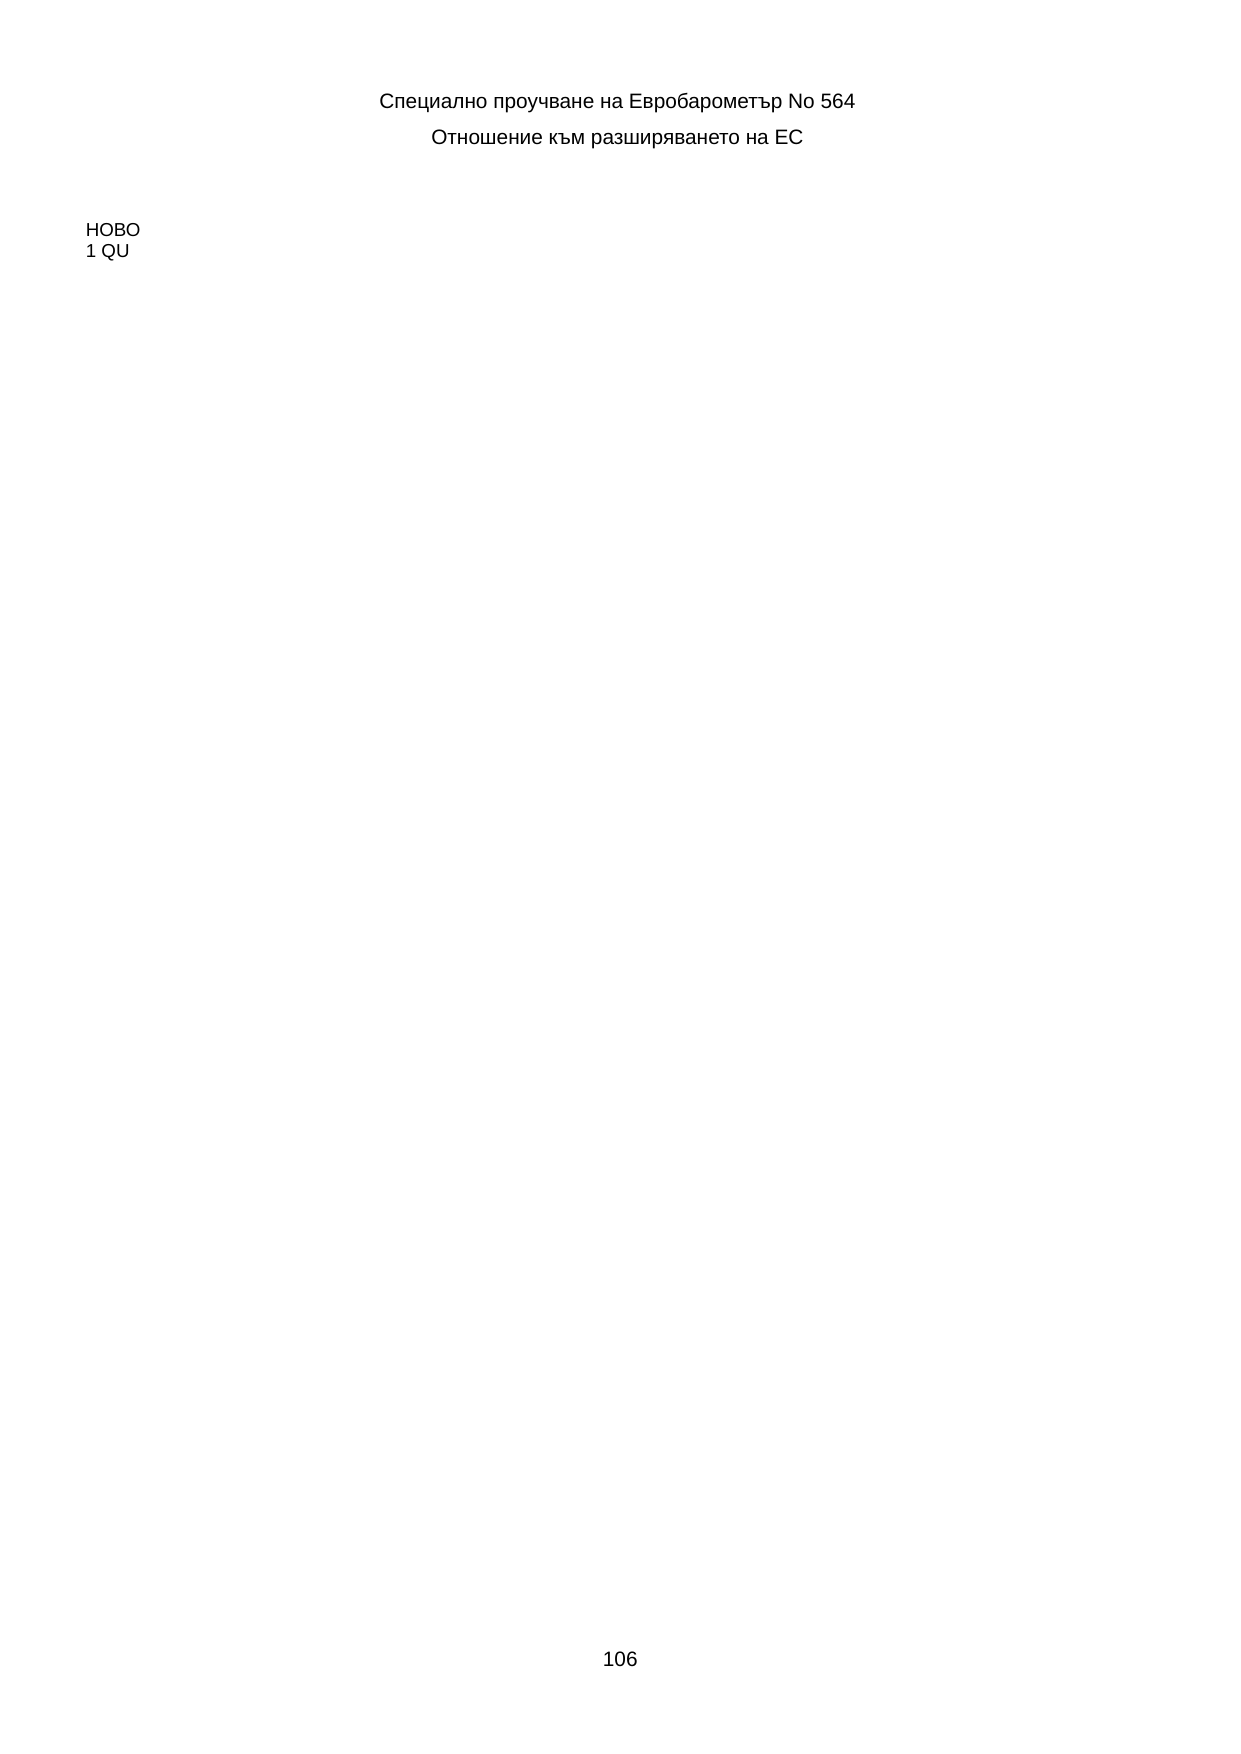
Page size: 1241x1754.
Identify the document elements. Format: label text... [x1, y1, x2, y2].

table_cell [198, 178, 1038, 209]
table_cell [198, 265, 1038, 298]
table_cell [1038, 265, 1046, 298]
table_cell [1046, 209, 1157, 264]
table_cell [83, 265, 185, 298]
table_cell [185, 265, 198, 298]
table_cell [1038, 178, 1157, 209]
table_cell [83, 178, 198, 209]
table_cell [1046, 265, 1157, 298]
table_cell НОВО 1 QU [83, 209, 1046, 264]
